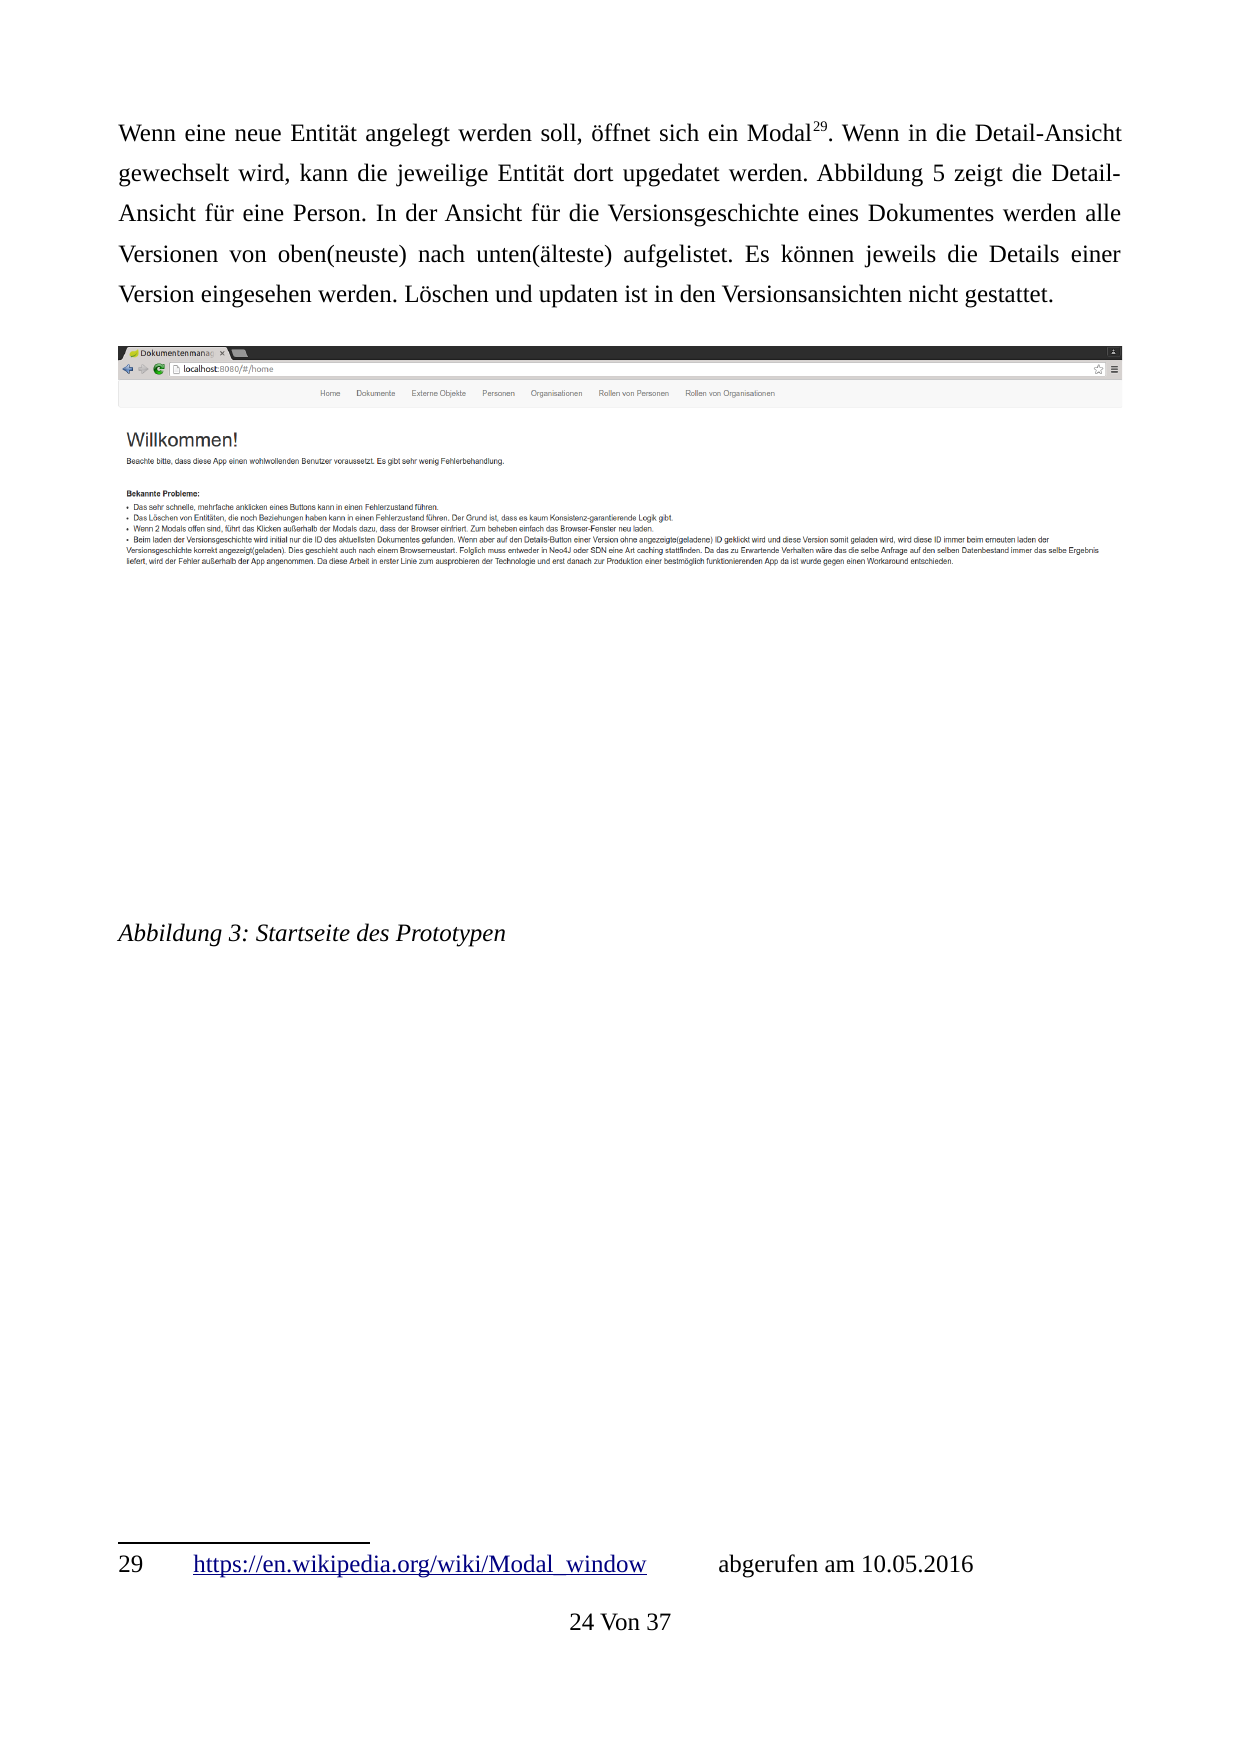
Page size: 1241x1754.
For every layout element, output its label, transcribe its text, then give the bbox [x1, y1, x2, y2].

picture [118, 346, 1123, 918]
text Wenn eine neue Entität angelegt werden soll, öffnet sich ein Modal. Wenn in die Detail-Ansicht gewechselt wird, kann die jeweilige Entität dort upgedatet werden. Abbildung 5 zeigt die Detail-Ansicht für eine Person. In der Ansicht für die Versionsgeschichte eines Dokumentes werden alle Versionen von oben(neuste) nach unten(älteste) aufgelistet. Es können jeweils die Details einer Version eingesehen werden. Löschen und updaten ist in den Versionsansichten nicht gestattet. [118, 118, 1122, 308]
text Abbildung 3: Startseite des Prototypen [118, 918, 1122, 946]
text https://en.wikipedia.org/wiki/Modal_window abgerufen am 10.05.2016 [118, 1549, 1122, 1578]
